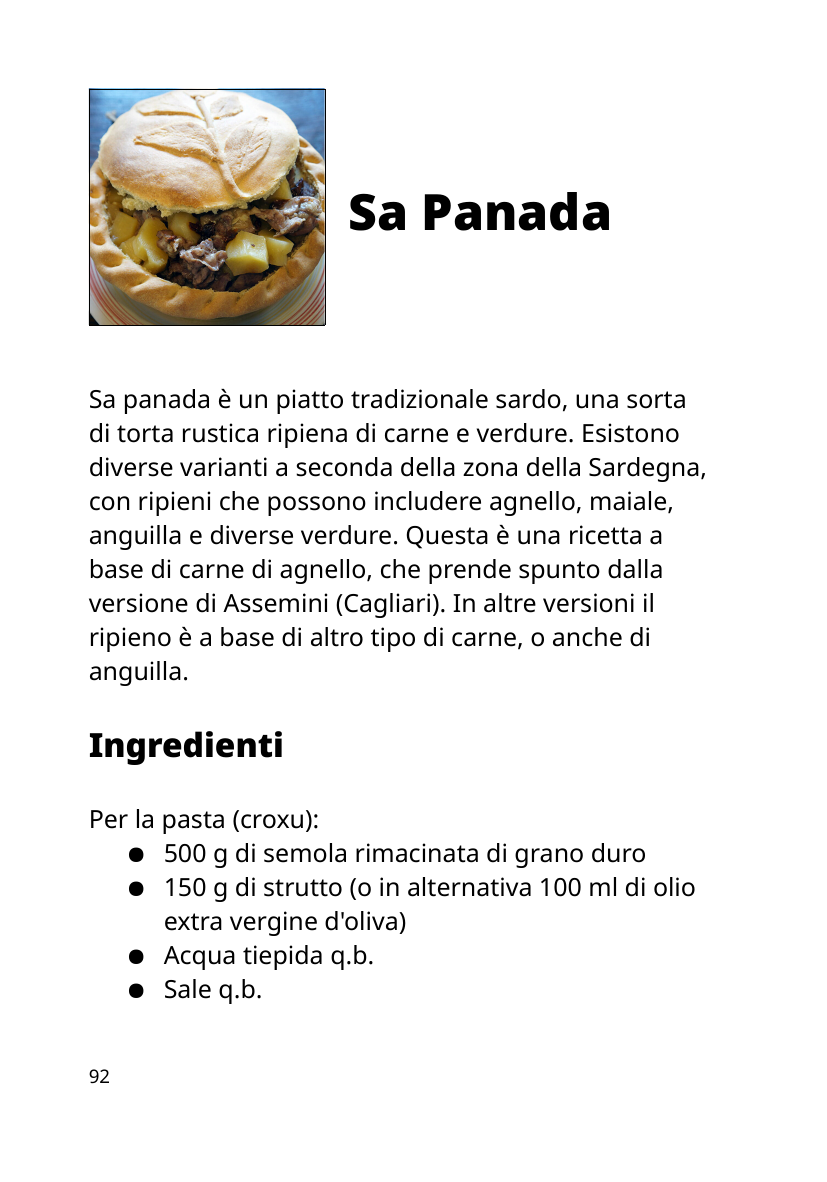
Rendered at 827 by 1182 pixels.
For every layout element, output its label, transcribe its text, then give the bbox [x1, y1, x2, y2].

text Ingredienti [88, 722, 732, 767]
list 500 g di semola rimacinata di grano duro [126, 836, 738, 870]
list Acqua tiepida q.b. [126, 938, 738, 972]
list 150 g di strutto (o in alternativa 100 ml di olio extra vergine d'oliva) [126, 870, 738, 938]
picture [90, 90, 325, 325]
text Per la pasta (croxu): [88, 767, 709, 836]
text Sa Panada [326, 177, 738, 245]
text Sa panada è un piatto tradizionale sardo, una sorta di torta rustica ripiena di carne e verdure. Esistono diverse varianti a seconda della zona della Sardegna, con ripieni che possono includere agnello, maiale, anguilla e diverse verdure. Questa è una ricetta a base di carne di agnello, che prende spunto dalla versione di Assemini (Cagliari). In altre versioni il ripieno è a base di altro tipo di carne, o anche di anguilla. [88, 347, 709, 688]
list Sale q.b. [126, 972, 738, 1006]
